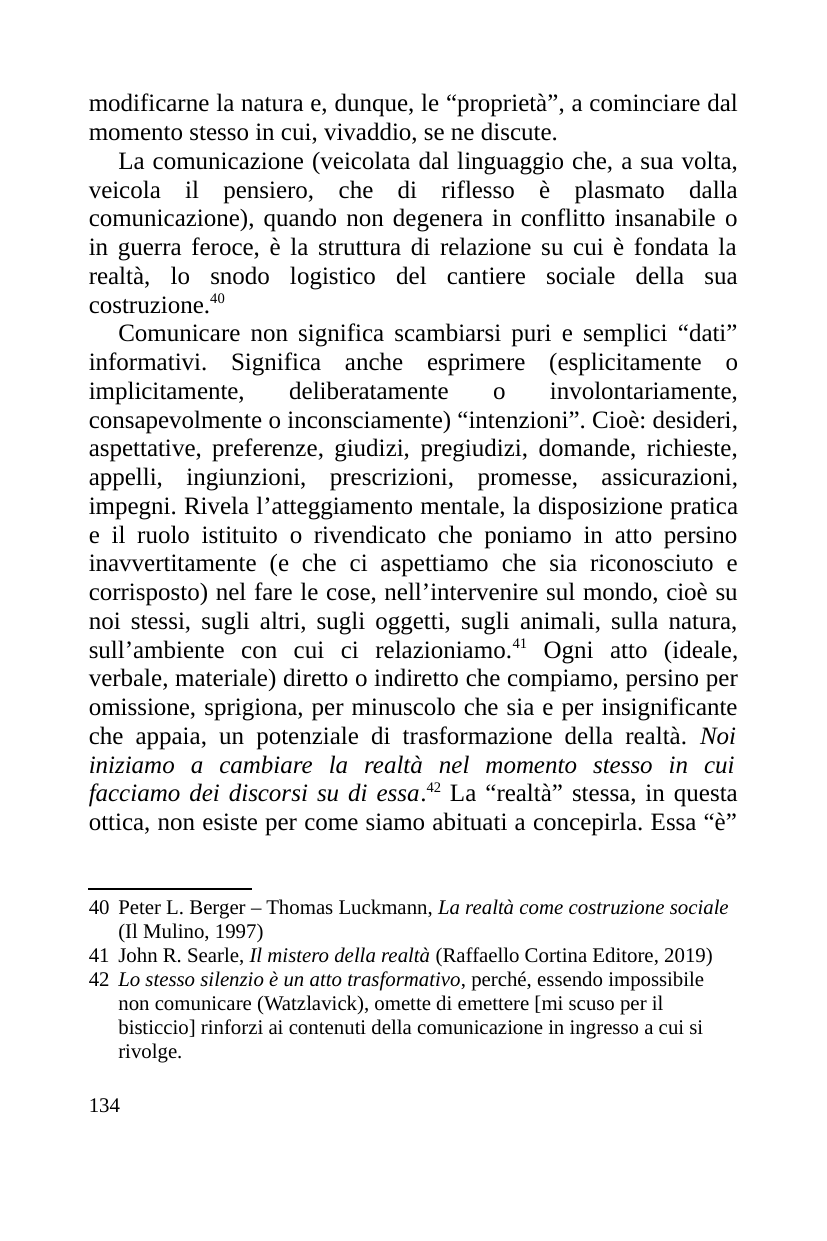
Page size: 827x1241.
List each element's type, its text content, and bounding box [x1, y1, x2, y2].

text modificarne la natura e, dunque, le “proprietà”, a cominciare dal momento stesso in cui, vivaddio, se ne discute. [88, 88, 738, 146]
text John R. Searle, Il mistero della realtà (Raffaello Cortina Editore, 2019) [88, 943, 738, 967]
text Comunicare non significa scambiarsi puri e semplici “dati” informativi. Significa anche esprimere (esplicitamente o implicitamente, deliberatamente o involontariamente, consapevolmente o inconsciamente) “intenzioni”. Cioè: desideri, aspettative, preferenze, giudizi, pregiudizi, domande, richieste, appelli, ingiunzioni, prescrizioni, promesse, assicurazioni, impegni. Rivela l’atteggiamento mentale, la disposizione pratica e il ruolo istituito o rivendicato che poniamo in atto persino inavvertitamente (e che ci aspettiamo che sia riconosciuto e corrisposto) nel fare le cose, nell’intervenire sul mondo, cioè su noi stessi, sugli altri, sugli oggetti, sugli animali, sulla natura, sull’ambiente con cui ci relazioniamo. Ogni atto (ideale, verbale, materiale) diretto o indiretto che compiamo, persino per omissione, sprigiona, per minuscolo che sia e per insignificante che appaia, un potenziale di trasformazione della realtà. Noi iniziamo a cambiare la realtà nel momento stesso in cui facciamo dei discorsi su di essa. La “realtà” stessa, in questa ottica, non esiste per come siamo abituati a concepirla. Essa “è” [88, 318, 738, 836]
text La comunicazione (veicolata dal linguaggio che, a sua volta, veicola il pensiero, che di riflesso è plasmato dalla comunicazione), quando non degenera in conflitto insanabile o in guerra feroce, è la struttura di relazione su cui è fondata la realtà, lo snodo logistico del cantiere sociale della sua costruzione. [88, 146, 738, 318]
text Peter L. Berger – Thomas Luckmann, La realtà come costruzione sociale (Il Mulino, 1997) [88, 895, 738, 943]
text Lo stesso silenzio è un atto trasformativo, perché, essendo impossibile non comunicare (Watzlavick), omette di emettere [mi scuso per il bisticcio] rinforzi ai contenuti della comunicazione in ingresso a cui si rivolge. [88, 967, 738, 1063]
